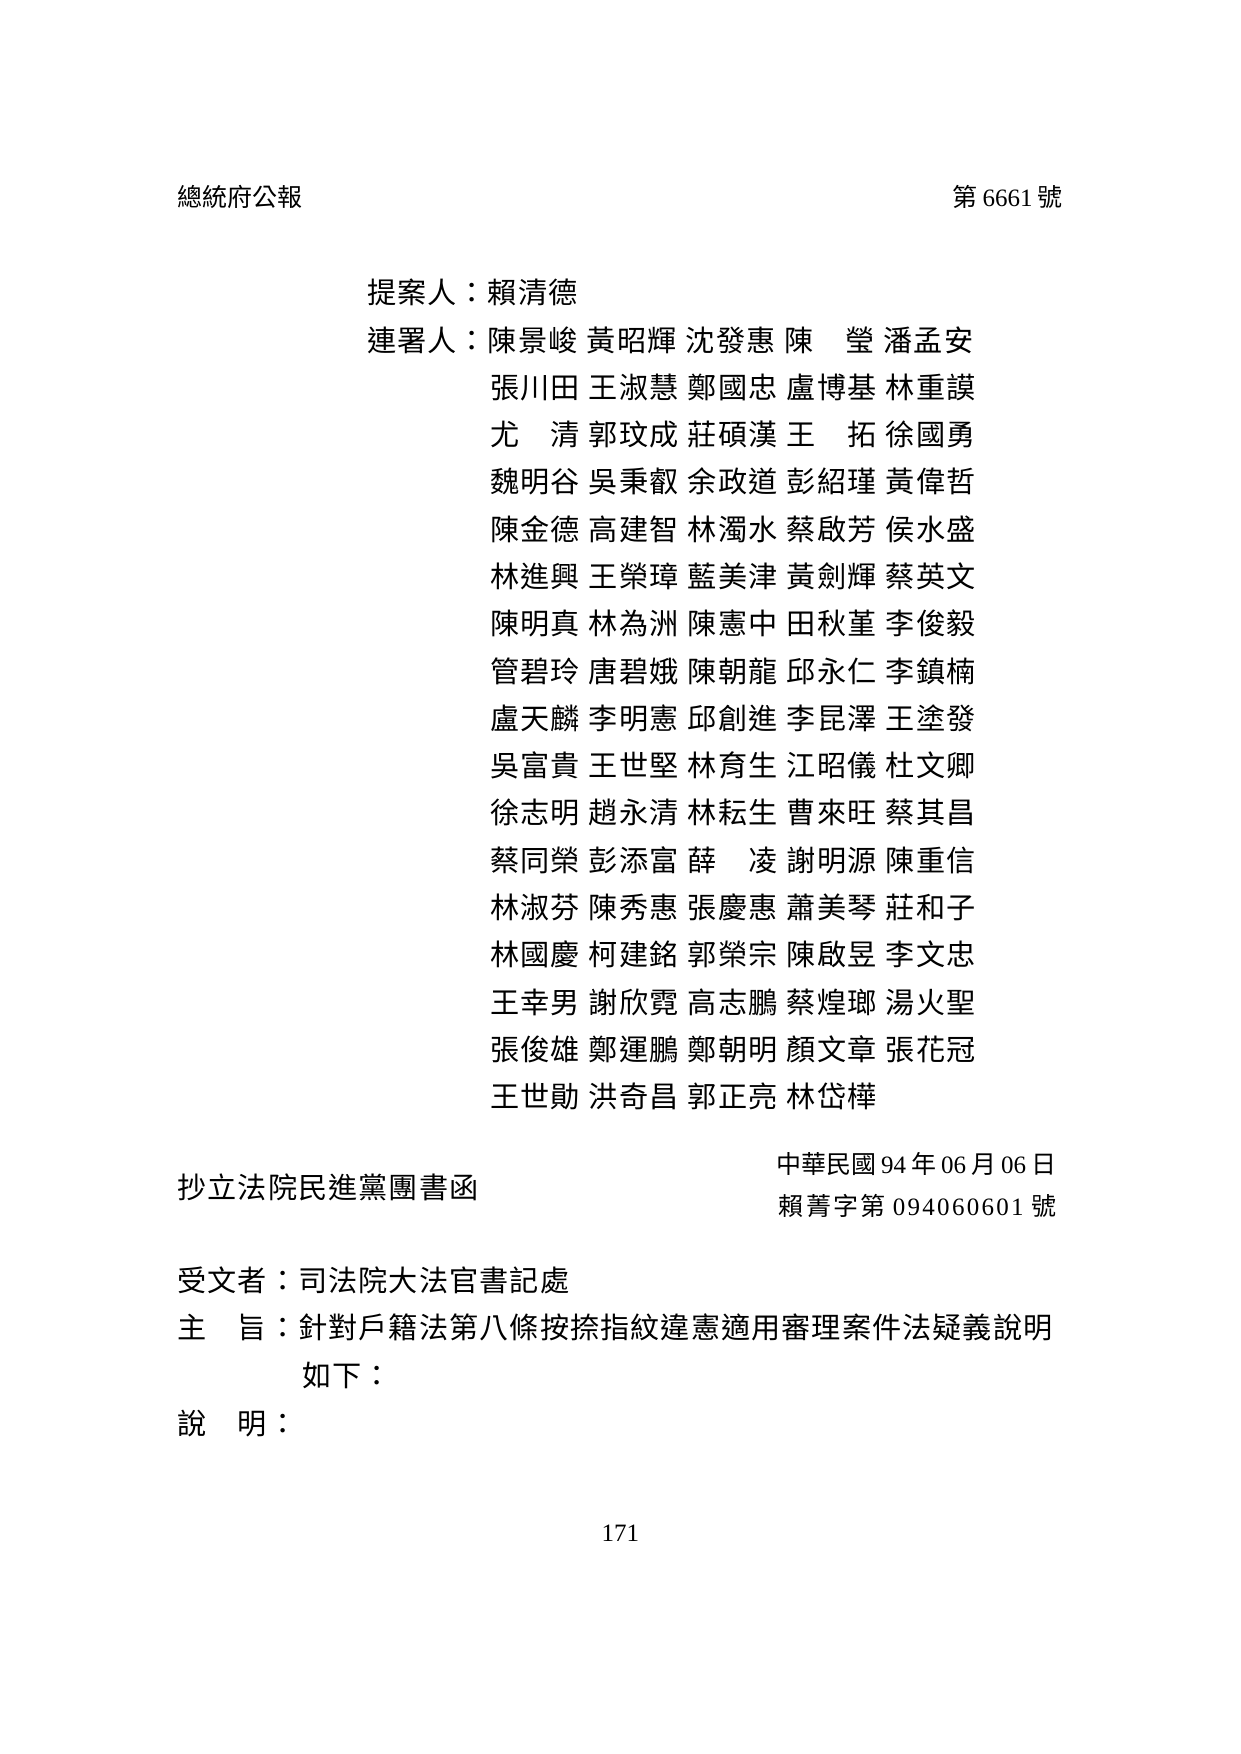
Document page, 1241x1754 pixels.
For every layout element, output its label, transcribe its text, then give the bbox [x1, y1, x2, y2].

text 蔡同榮 彭添富 薛 凌 謝明源 陳重信 [177, 833, 1063, 881]
text 尤 清 郭玟成 莊碩漢 王 拓 徐國勇 [177, 408, 1063, 455]
text 提案人：賴清德 [367, 266, 1063, 313]
text 魏明谷 吳秉叡 余政道 彭紹瑾 黃偉哲 [177, 455, 1063, 502]
text 盧天麟 李明憲 邱創進 李昆澤 王塗發 [177, 691, 1063, 739]
text 林國慶 柯建銘 郭榮宗 陳啟昱 李文忠 [177, 928, 1063, 975]
text 陳金德 高建智 林濁水 蔡啟芳 侯水盛 [177, 502, 1063, 549]
text 吳富貴 王世堅 林育生 江昭儀 杜文卿 [177, 739, 1063, 786]
text 說 明： [177, 1396, 1063, 1444]
text 賴菁字第094060601號 [633, 1182, 1056, 1223]
text 張俊雄 鄭運鵬 鄭朝明 顏文章 張花冠 [177, 1022, 1063, 1070]
text [1056, 1162, 1063, 1207]
text 張川田 王淑慧 鄭國忠 盧博基 林重謨 [177, 360, 1063, 408]
text 徐志明 趙永清 林耘生 曹來旺 蔡其昌 [177, 786, 1063, 833]
text 王世勛 洪奇昌 郭正亮 林岱樺 [177, 1070, 1063, 1117]
text 受文者：司法院大法官書記處 [177, 1253, 1063, 1301]
text 林淑芬 陳秀惠 張慶惠 蕭美琴 莊和子 [177, 881, 1063, 928]
text 林進興 王榮璋 藍美津 黃劍輝 蔡英文 [177, 549, 1063, 597]
text 陳明真 林為洲 陳憲中 田秋堇 李俊毅 [177, 597, 1063, 644]
text 中華民國94年06月06日 [633, 1140, 1056, 1182]
text 主 旨：針對戶籍法第八條按捺指紋違憲適用審理案件法疑義說明如下： [177, 1301, 1063, 1396]
text 王幸男 謝欣霓 高志鵬 蔡煌瑯 湯火聖 [177, 975, 1063, 1022]
text 管碧玲 唐碧娥 陳朝龍 邱永仁 李鎮楠 [177, 644, 1063, 691]
text 抄立法院民進黨團書函 [177, 1162, 633, 1207]
text 連署人：陳景峻 黃昭輝 沈發惠 陳 瑩 潘孟安 [367, 313, 1063, 360]
